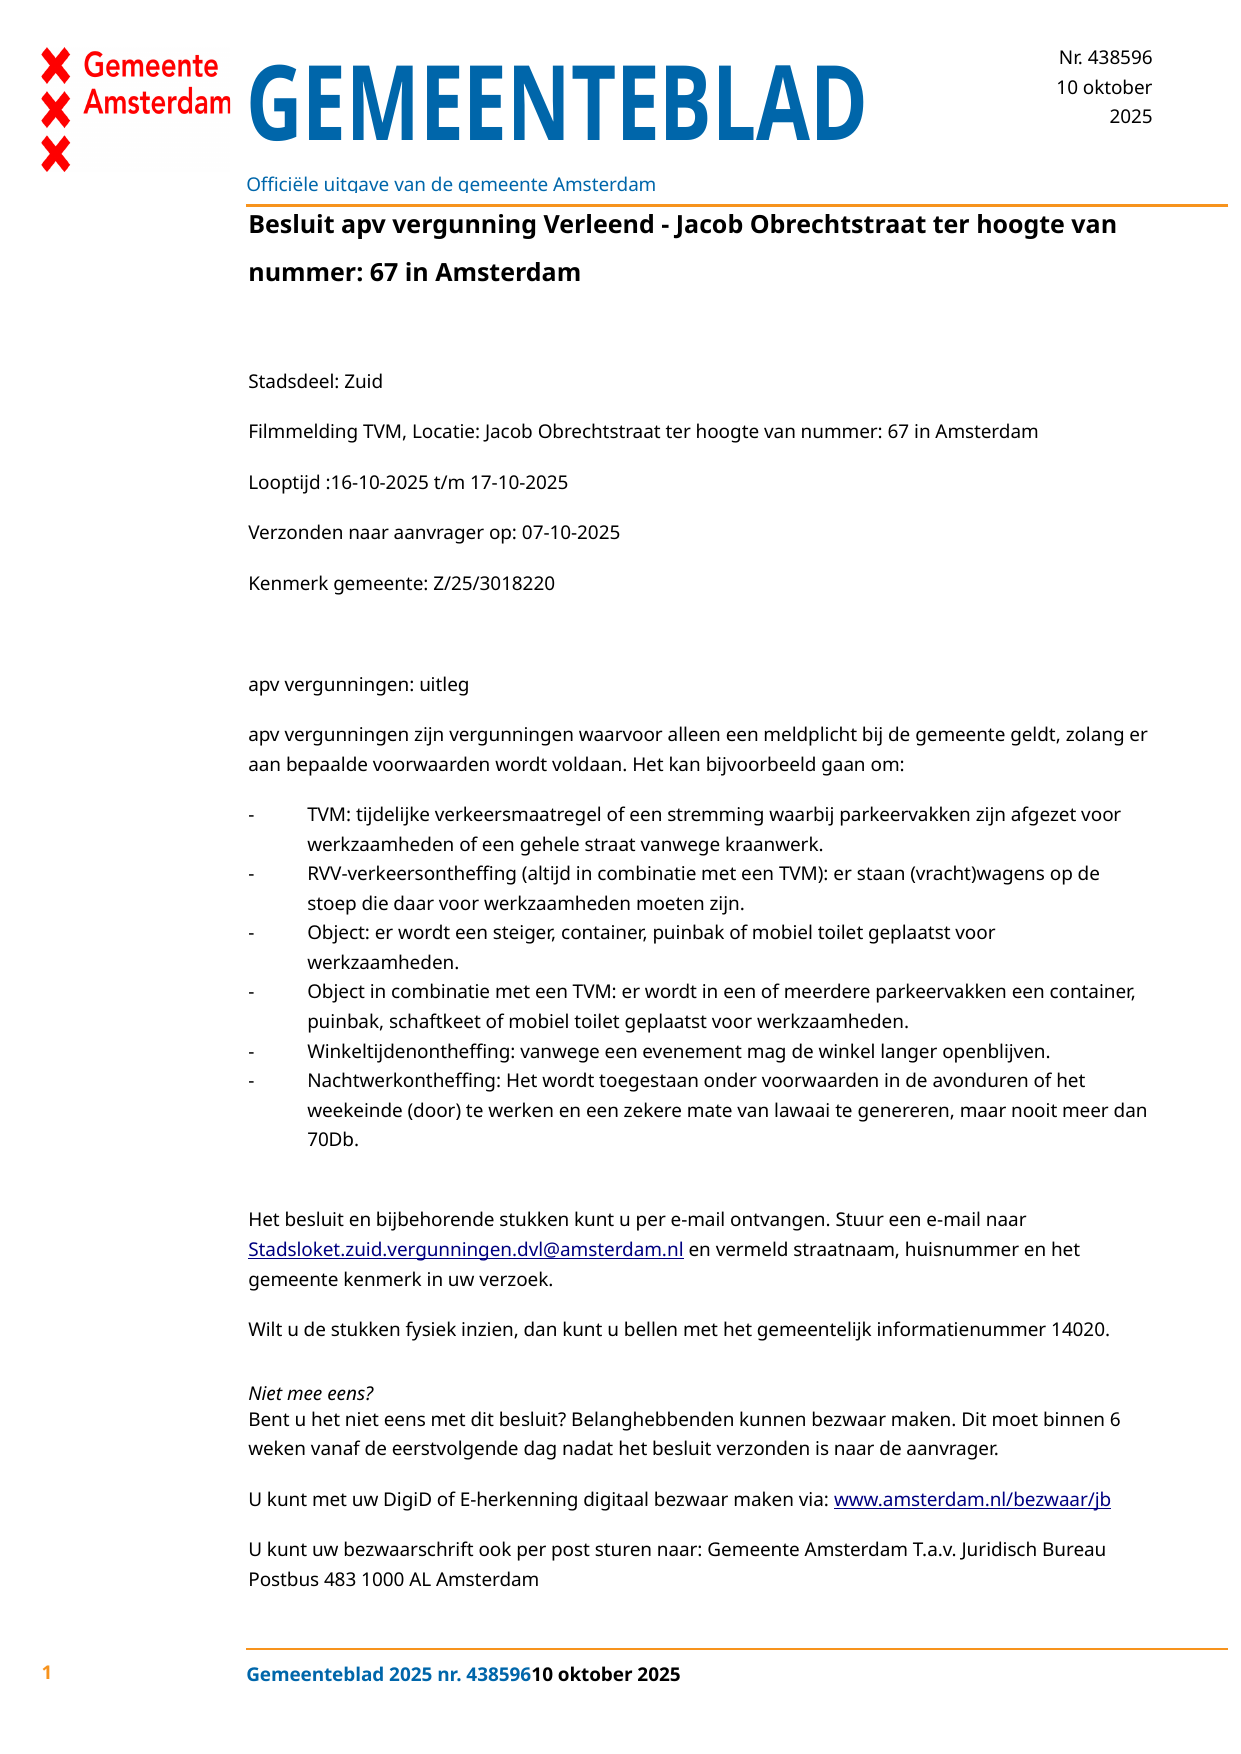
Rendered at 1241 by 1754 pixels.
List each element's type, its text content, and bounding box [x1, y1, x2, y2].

text Niet mee eens? [248, 1380, 1152, 1406]
text Wilt u de stukken fysiek inzien, dan kunt u bellen met het gemeentelijk informatienummer 14020. [248, 1316, 1152, 1342]
text Verzonden naar aanvrager op: 07-10-2025 [248, 519, 1152, 545]
list Winkeltijdenontheffing: vanwege een evenement mag de winkel langer openblijven. [248, 1038, 1152, 1064]
list Object in combinatie met een TVM: er wordt in een of meerdere parkeervakken een container, puinbak, schaftkeet of mobiel toilet geplaatst voor werkzaamheden. [248, 979, 1152, 1034]
list Object: er wordt een steiger, container, puinbak of mobiel toilet geplaatst voor werkzaamheden. [248, 919, 1152, 975]
text Het besluit en bijbehorende stukken kunt u per e-mail ontvangen. Stuur een e-mail naar Stadsloket.zuid.vergunningen.dvl@amsterdam.nl en vermeld straatnaam, huisnummer en het gemeente kenmerk in uw verzoek. [248, 1207, 1152, 1292]
text Bent u het niet eens met dit besluit? Belanghebbenden kunnen bezwaar maken. Dit moet binnen 6 weken vanaf de eerstvolgende dag nadat het besluit verzonden is naar de aanvrager. [248, 1406, 1152, 1461]
text apv vergunningen zijn vergunningen waarvoor alleen een meldplicht bij de gemeente geldt, zolang er aan bepaalde voorwaarden wordt voldaan. Het kan bijvoorbeeld gaan om: [248, 721, 1152, 777]
text Looptijd :16-10-2025 t/m 17-10-2025 [248, 469, 1152, 495]
list Nachtwerkontheffing: Het wordt toegestaan onder voorwaarden in de avonduren of het weekeinde (door) te werken en een zekere mate van lawaai te genereren, maar nooit meer dan 70Db. [248, 1067, 1152, 1152]
picture [41, 47, 231, 172]
text U kunt met uw DigiD of E-herkenning digitaal bezwaar maken via: www.amsterdam.nl/bezwaar/jb [248, 1486, 1152, 1512]
list TVM: tijdelijke verkeersmaatregel of een stremming waarbij parkeervakken zijn afgezet voor werkzaamheden of een gehele straat vanwege kraanwerk. [248, 801, 1152, 857]
text Stadsdeel: Zuid [248, 368, 1152, 394]
list RVV-verkeersontheffing (altijd in combinatie met een TVM): er staan (vracht)wagens op de stoep die daar voor werkzaamheden moeten zijn. [248, 860, 1152, 916]
text Kenmerk gemeente: Z/25/3018220 [248, 570, 1152, 596]
text Filmmelding TVM, Locatie: Jacob Obrechtstraat ter hoogte van nummer: 67 in Amsterdam [248, 419, 1152, 444]
text apv vergunningen: uitleg [248, 671, 1152, 697]
text U kunt uw bezwaarschrift ook per post sturen naar: Gemeente Amsterdam T.a.v. Juridisch Bureau Postbus 483 1000 AL Amsterdam [248, 1536, 1152, 1592]
text Besluit apv vergunning Verleend - Jacob Obrechtstraat ter hoogte van nummer: 67 in Amsterdam [248, 207, 1152, 288]
